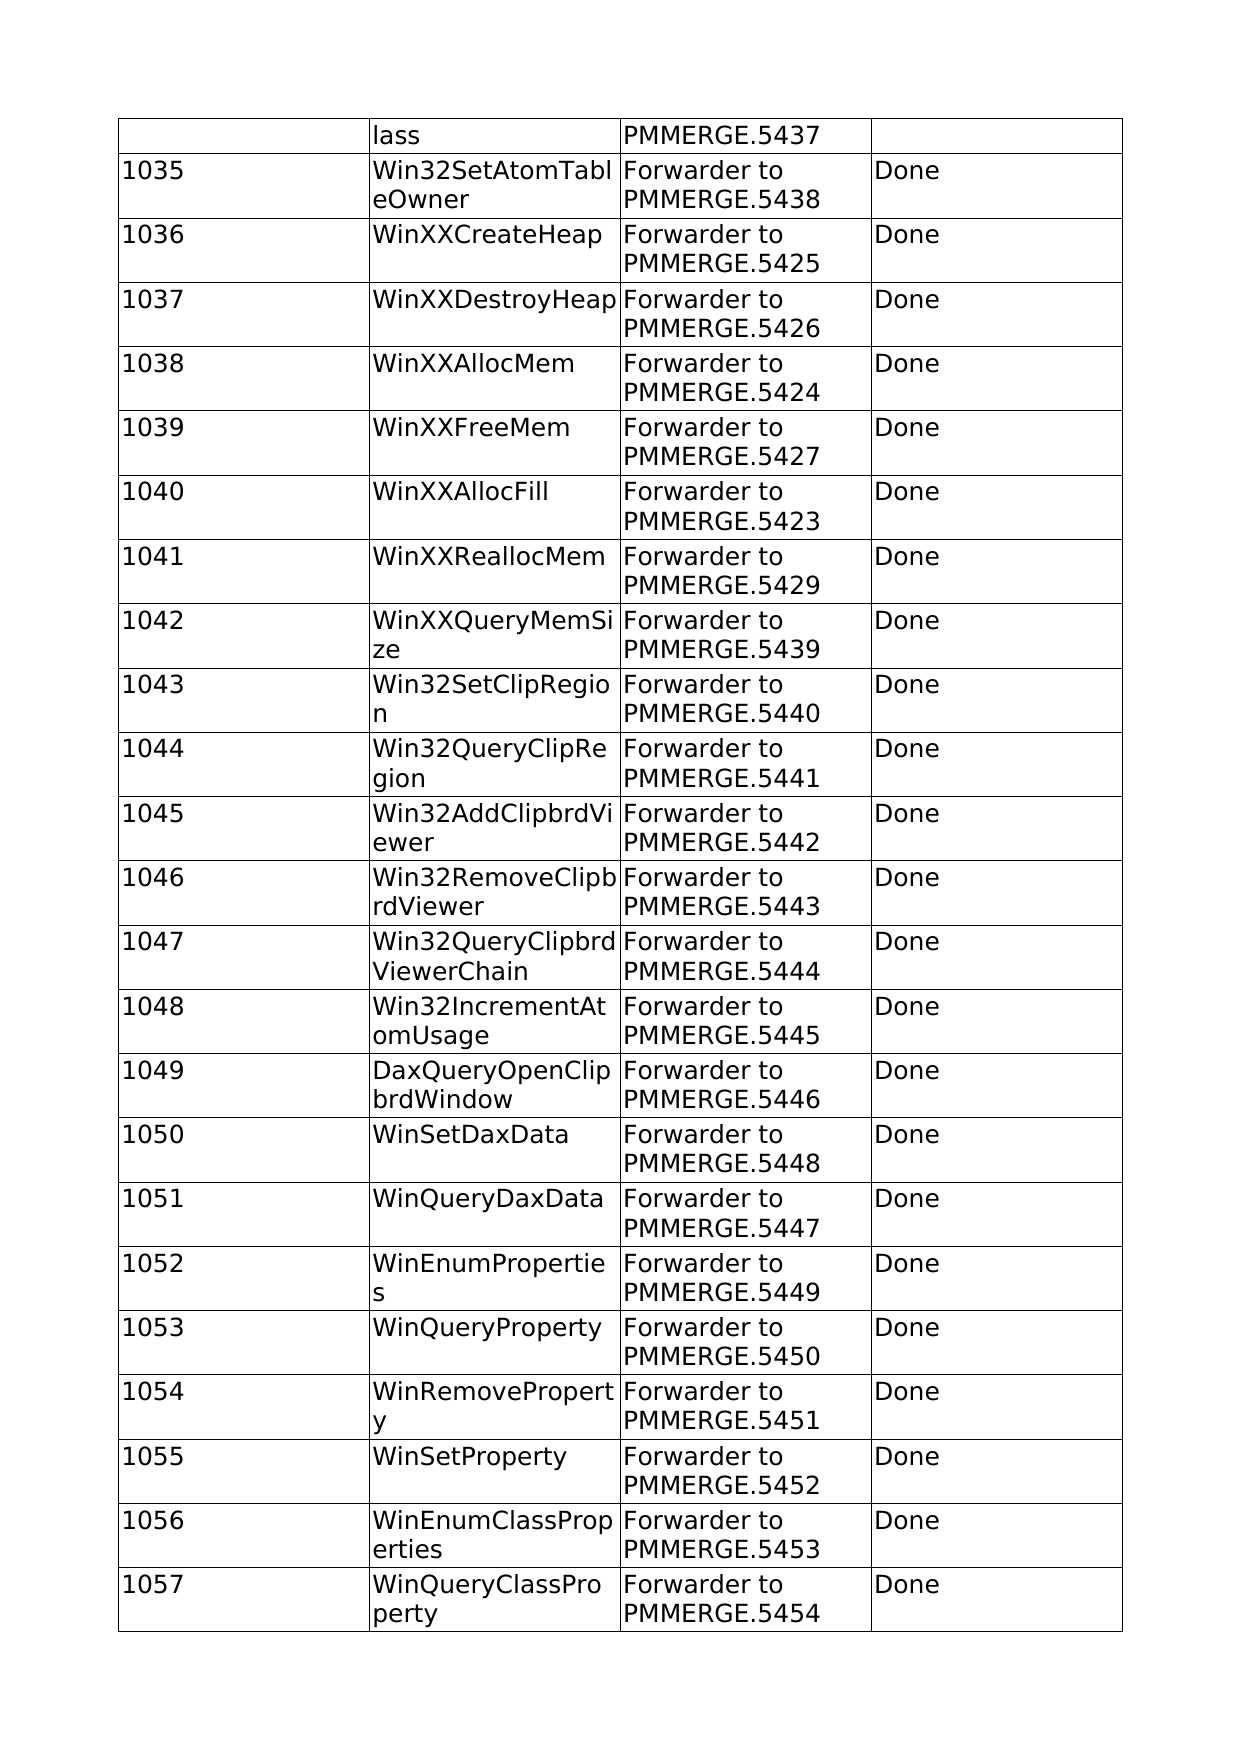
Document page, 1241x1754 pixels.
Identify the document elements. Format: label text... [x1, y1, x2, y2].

table_cell Win32QueryClipRegion [370, 733, 620, 796]
table_cell 1042 [119, 604, 369, 667]
table_cell Forwarder to PMMERGE.5450 [621, 1311, 871, 1374]
table_cell 1046 [119, 861, 369, 924]
table_cell WinSetDaxData [370, 1118, 620, 1182]
table_cell Forwarder to PMMERGE.5444 [621, 926, 871, 989]
table_cell Done [872, 604, 1122, 667]
table_cell WinXXAllocFill [370, 476, 620, 539]
table_cell [119, 119, 369, 153]
table_cell 1051 [119, 1183, 369, 1246]
table_cell WinXXCreateHeap [370, 219, 620, 282]
table_cell lass [370, 119, 620, 153]
table_cell Done [872, 1440, 1122, 1503]
table_cell Done [872, 1375, 1122, 1439]
table_cell 1035 [119, 154, 369, 217]
table_cell Done [872, 154, 1122, 217]
table_cell 1040 [119, 476, 369, 539]
table_cell Forwarder to PMMERGE.5451 [621, 1375, 871, 1439]
table_cell 1048 [119, 990, 369, 1053]
table_cell WinSetProperty [370, 1440, 620, 1503]
table_cell Done [872, 1183, 1122, 1246]
table_cell 1047 [119, 926, 369, 989]
table_cell 1049 [119, 1054, 369, 1117]
table_cell 1054 [119, 1375, 369, 1439]
table_cell Done [872, 476, 1122, 539]
table_cell Done [872, 669, 1122, 732]
table_cell Forwarder to PMMERGE.5447 [621, 1183, 871, 1246]
table_cell 1038 [119, 347, 369, 410]
table_cell Forwarder to PMMERGE.5439 [621, 604, 871, 667]
table_cell 1045 [119, 797, 369, 860]
table_cell Done [872, 347, 1122, 410]
table_cell Forwarder to PMMERGE.5446 [621, 1054, 871, 1117]
table_cell [872, 119, 1122, 153]
table_cell Done [872, 1311, 1122, 1374]
table_cell Forwarder to PMMERGE.5449 [621, 1247, 871, 1310]
table_cell Forwarder to PMMERGE.5424 [621, 347, 871, 410]
table_cell Done [872, 797, 1122, 860]
table_cell Done [872, 733, 1122, 796]
table_cell Forwarder to PMMERGE.5442 [621, 797, 871, 860]
table_cell Done [872, 861, 1122, 924]
table_cell Done [872, 283, 1122, 346]
table_cell Done [872, 1247, 1122, 1310]
table_cell Done [872, 1118, 1122, 1182]
table_cell Done [872, 926, 1122, 989]
table_cell WinEnumClassProperties [370, 1504, 620, 1567]
table_cell WinXXAllocMem [370, 347, 620, 410]
table_cell 1041 [119, 540, 369, 603]
table_cell WinQueryDaxData [370, 1183, 620, 1246]
table_cell Done [872, 219, 1122, 282]
table_cell Win32SetAtomTableOwner [370, 154, 620, 217]
table_cell Win32AddClipbrdViewer [370, 797, 620, 860]
table_cell WinQueryClassProperty [370, 1568, 620, 1631]
table_cell WinEnumProperties [370, 1247, 620, 1310]
table_cell DaxQueryOpenClipbrdWindow [370, 1054, 620, 1117]
table_cell Forwarder to PMMERGE.5426 [621, 283, 871, 346]
table_cell Forwarder to PMMERGE.5454 [621, 1568, 871, 1631]
table_cell 1044 [119, 733, 369, 796]
table_cell 1036 [119, 219, 369, 282]
table_cell Done [872, 990, 1122, 1053]
table_cell Done [872, 1568, 1122, 1631]
table_cell Forwarder to PMMERGE.5438 [621, 154, 871, 217]
table_cell Forwarder to PMMERGE.5448 [621, 1118, 871, 1182]
table_cell Forwarder to PMMERGE.5443 [621, 861, 871, 924]
table_cell Done [872, 540, 1122, 603]
table_cell PMMERGE.5437 [621, 119, 871, 153]
table_cell 1043 [119, 669, 369, 732]
table_cell WinQueryProperty [370, 1311, 620, 1374]
table_cell 1052 [119, 1247, 369, 1310]
table_cell Win32RemoveClipbrdViewer [370, 861, 620, 924]
table_cell Win32SetClipRegion [370, 669, 620, 732]
table_cell Forwarder to PMMERGE.5445 [621, 990, 871, 1053]
table_cell WinXXReallocMem [370, 540, 620, 603]
table_cell Done [872, 411, 1122, 474]
table_cell Forwarder to PMMERGE.5427 [621, 411, 871, 474]
table_cell Done [872, 1504, 1122, 1567]
table_cell WinXXDestroyHeap [370, 283, 620, 346]
table_cell WinXXFreeMem [370, 411, 620, 474]
table_cell 1057 [119, 1568, 369, 1631]
table_cell 1050 [119, 1118, 369, 1182]
table_cell Forwarder to PMMERGE.5453 [621, 1504, 871, 1567]
table_cell Forwarder to PMMERGE.5423 [621, 476, 871, 539]
table_cell Win32IncrementAtomUsage [370, 990, 620, 1053]
table_cell 1053 [119, 1311, 369, 1374]
table_cell WinXXQueryMemSize [370, 604, 620, 667]
table_cell 1055 [119, 1440, 369, 1503]
table_cell 1056 [119, 1504, 369, 1567]
table_cell 1037 [119, 283, 369, 346]
table_cell WinRemoveProperty [370, 1375, 620, 1439]
table_cell Win32QueryClipbrdViewerChain [370, 926, 620, 989]
table_cell Forwarder to PMMERGE.5440 [621, 669, 871, 732]
table_cell Forwarder to PMMERGE.5425 [621, 219, 871, 282]
table_cell Forwarder to PMMERGE.5429 [621, 540, 871, 603]
table_cell 1039 [119, 411, 369, 474]
table_cell Forwarder to PMMERGE.5441 [621, 733, 871, 796]
table_cell Done [872, 1054, 1122, 1117]
table_cell Forwarder to PMMERGE.5452 [621, 1440, 871, 1503]
